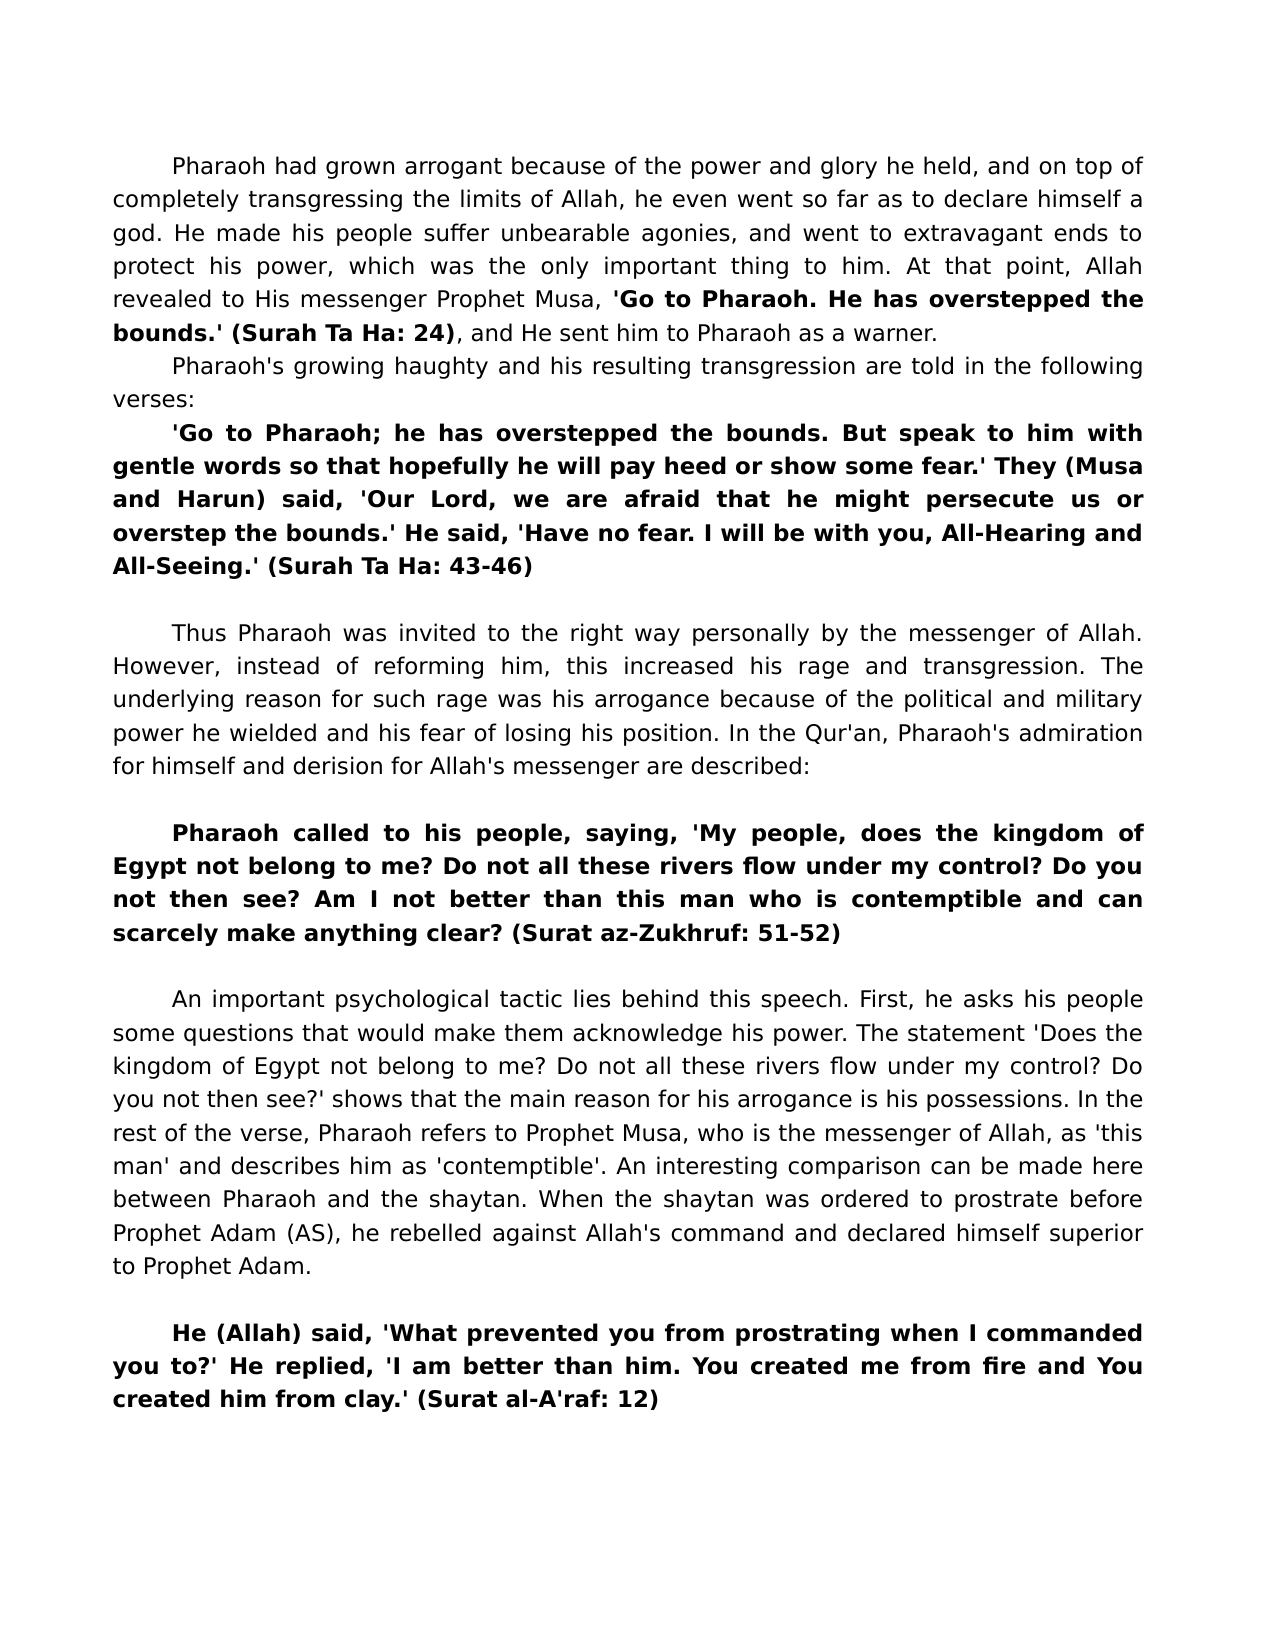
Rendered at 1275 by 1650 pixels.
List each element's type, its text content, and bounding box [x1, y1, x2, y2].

text Pharaoh's growing haughty and his resulting transgression are told in the following verses: [112, 348, 1145, 414]
text An important psychological tactic lies behind this speech. First, he asks his people some questions that would make them acknowledge his power. The statement 'Does the kingdom of Egypt not belong to me? Do not all these rivers flow under my control? Do you not then see?' shows that the main reason for his arrogance is his possessions. In the rest of the verse, Pharaoh refers to Prophet Musa, who is the messenger of Allah, as 'this man' and describes him as 'contemptible'. An interesting comparison can be made here between Pharaoh and the shaytan. When the shaytan was ordered to prostrate before Prophet Adam (AS), he rebelled against Allah's command and declared himself superior to Prophet Adam. [112, 981, 1145, 1281]
text Pharaoh had grown arrogant because of the power and glory he held, and on top of completely transgressing the limits of Allah, he even went so far as to declare himself a god. He made his people suffer unbearable agonies, and went to extravagant ends to protect his power, which was the only important thing to him. At that point, Allah revealed to His messenger Prophet Musa, 'Go to Pharaoh. He has overstepped the bounds.' (Surah Ta Ha: 24), and He sent him to Pharaoh as a warner. [112, 148, 1145, 348]
text Thus Pharaoh was invited to the right way personally by the messenger of Allah. However, instead of reforming him, this increased his rage and transgression. The underlying reason for such rage was his arrogance because of the political and military power he wielded and his fear of losing his position. In the Qur'an, Pharaoh's admiration for himself and derision for Allah's messenger are described: [112, 614, 1145, 781]
text 'Go to Pharaoh; he has overstepped the bounds. But speak to him with gentle words so that hopefully he will pay heed or show some fear.' They (Musa and Harun) said, 'Our Lord, we are afraid that he might persecute us or overstep the bounds.' He said, 'Have no fear. I will be with you, All-Hearing and All-Seeing.' (Surah Ta Ha: 43-46) [112, 414, 1145, 581]
text He (Allah) said, 'What prevented you from prostrating when I commanded you to?' He replied, 'I am better than him. You created me from fire and You created him from clay.' (Surat al-A'raf: 12) [112, 1314, 1145, 1414]
text Pharaoh called to his people, saying, 'My people, does the kingdom of Egypt not belong to me? Do not all these rivers flow under my control? Do you not then see? Am I not better than this man who is contemptible and can scarcely make anything clear? (Surat az-Zukhruf: 51-52) [112, 814, 1145, 948]
